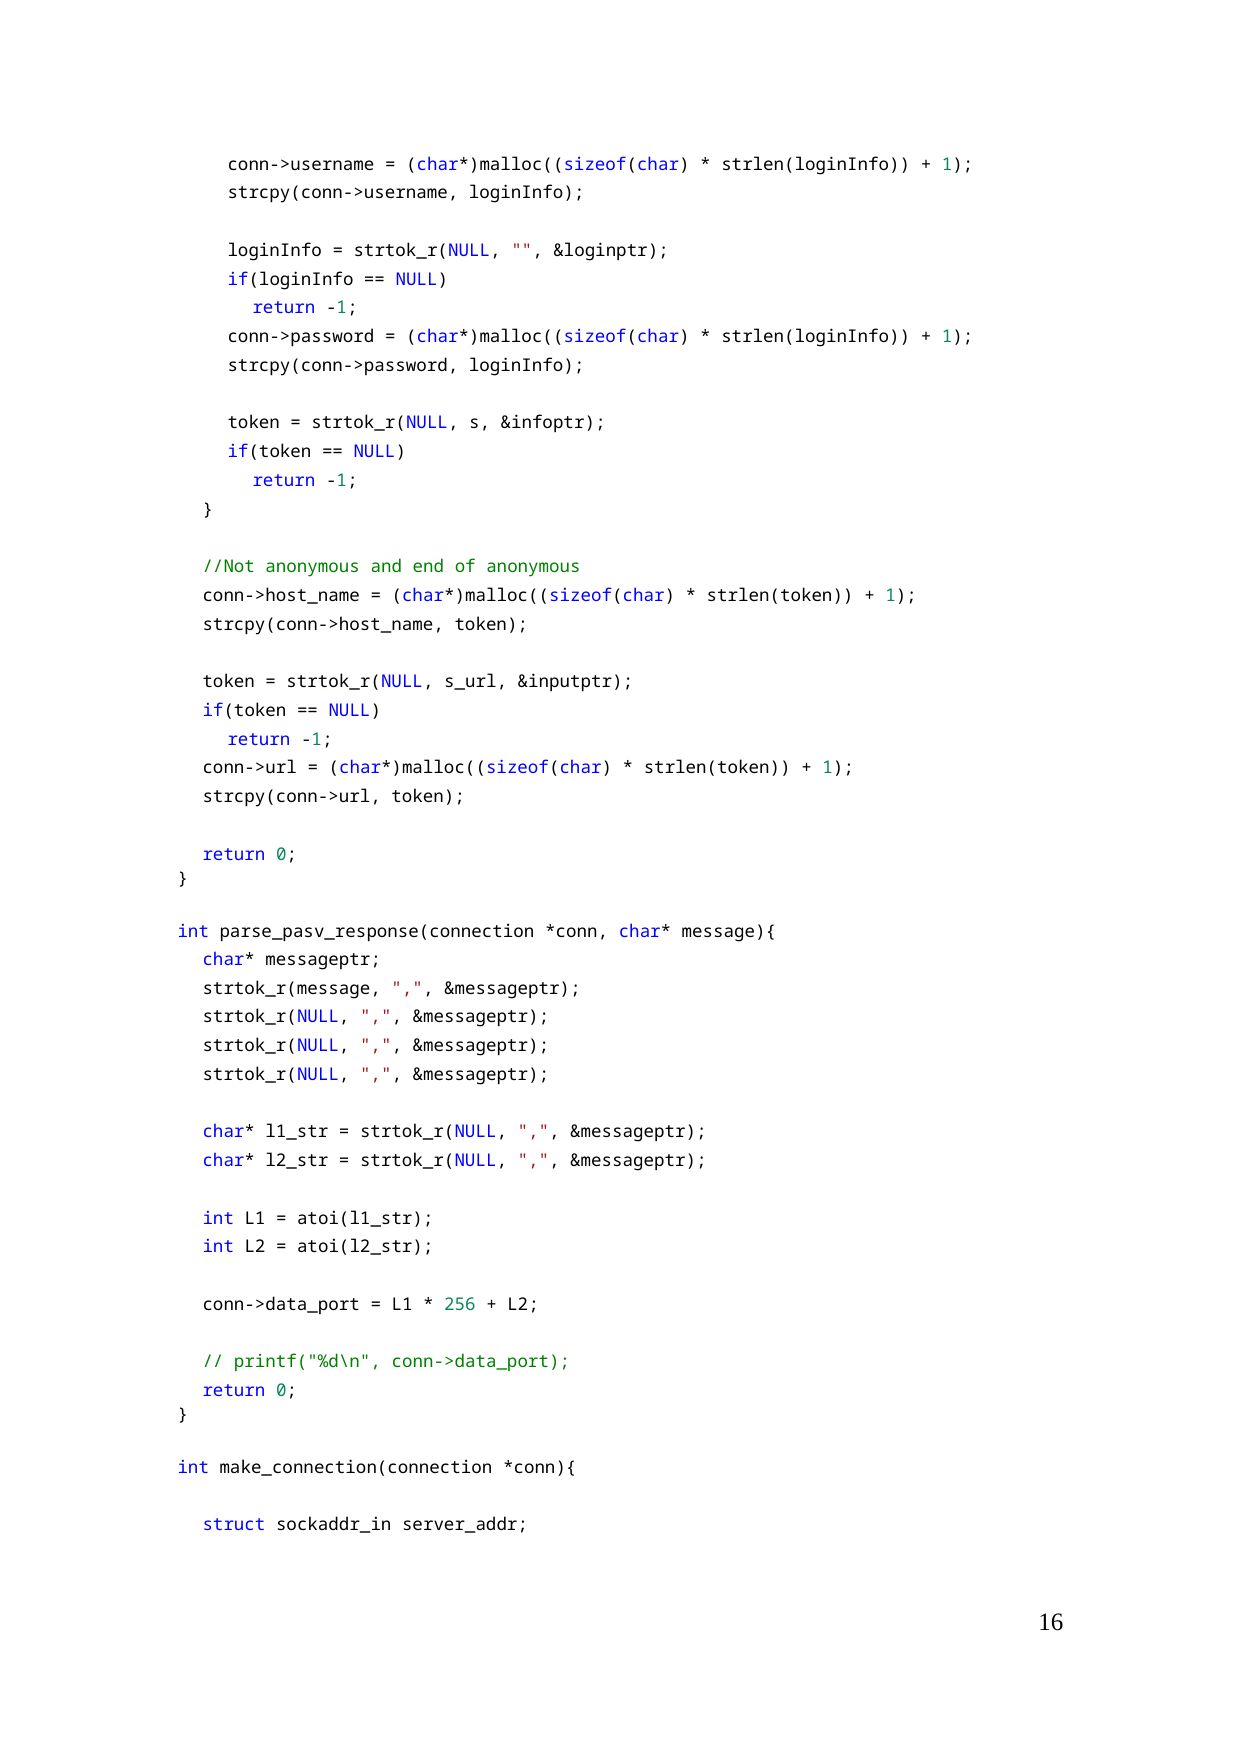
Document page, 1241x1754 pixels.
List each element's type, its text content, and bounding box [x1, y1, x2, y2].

text } [177, 1402, 1063, 1426]
text return 0; [177, 837, 1063, 866]
text if(loginInfo == NULL) [177, 262, 1063, 291]
text token = strtok_r(NULL, s_url, &inputptr); [177, 664, 1063, 693]
text char* messageptr; [177, 942, 1063, 971]
text strcpy(conn->password, loginInfo); [177, 348, 1063, 377]
text } [177, 866, 1063, 889]
text return 0; [177, 1373, 1063, 1402]
text return -1; [177, 463, 1063, 492]
text strtok_r(NULL, ",", &messageptr); [177, 1028, 1063, 1057]
text conn->username = (char*)malloc((sizeof(char) * strlen(loginInfo)) + 1); [177, 147, 1063, 176]
text conn->url = (char*)malloc((sizeof(char) * strlen(token)) + 1); [177, 751, 1063, 779]
text struct sockaddr_in server_addr; [177, 1507, 1063, 1536]
text return -1; [177, 722, 1063, 751]
text conn->password = (char*)malloc((sizeof(char) * strlen(loginInfo)) + 1); [177, 319, 1063, 348]
text if(token == NULL) [177, 434, 1063, 463]
text //Not anonymous and end of anonymous [177, 549, 1063, 578]
text int L1 = atoi(l1_str); [177, 1201, 1063, 1229]
text strtok_r(NULL, ",", &messageptr); [177, 999, 1063, 1028]
text strtok_r(message, ",", &messageptr); [177, 971, 1063, 999]
text if(token == NULL) [177, 693, 1063, 722]
text strcpy(conn->url, token); [177, 779, 1063, 808]
text return -1; [177, 291, 1063, 319]
text strcpy(conn->username, loginInfo); [177, 176, 1063, 204]
text char* l1_str = strtok_r(NULL, ",", &messageptr); [177, 1114, 1063, 1143]
text char* l2_str = strtok_r(NULL, ",", &messageptr); [177, 1143, 1063, 1172]
text strtok_r(NULL, ",", &messageptr); [177, 1057, 1063, 1086]
text conn->data_port = L1 * 256 + L2; [177, 1287, 1063, 1316]
text strcpy(conn->host_name, token); [177, 607, 1063, 636]
text int make_connection(connection *conn){ [177, 1455, 1063, 1478]
text } [177, 492, 1063, 521]
text loginInfo = strtok_r(NULL, "", &loginptr); [177, 233, 1063, 262]
text conn->host_name = (char*)malloc((sizeof(char) * strlen(token)) + 1); [177, 578, 1063, 607]
text token = strtok_r(NULL, s, &infoptr); [177, 406, 1063, 434]
text // printf("%d\n", conn->data_port); [177, 1344, 1063, 1373]
text int L2 = atoi(l2_str); [177, 1229, 1063, 1258]
text int parse_pasv_response(connection *conn, char* message){ [177, 918, 1063, 942]
